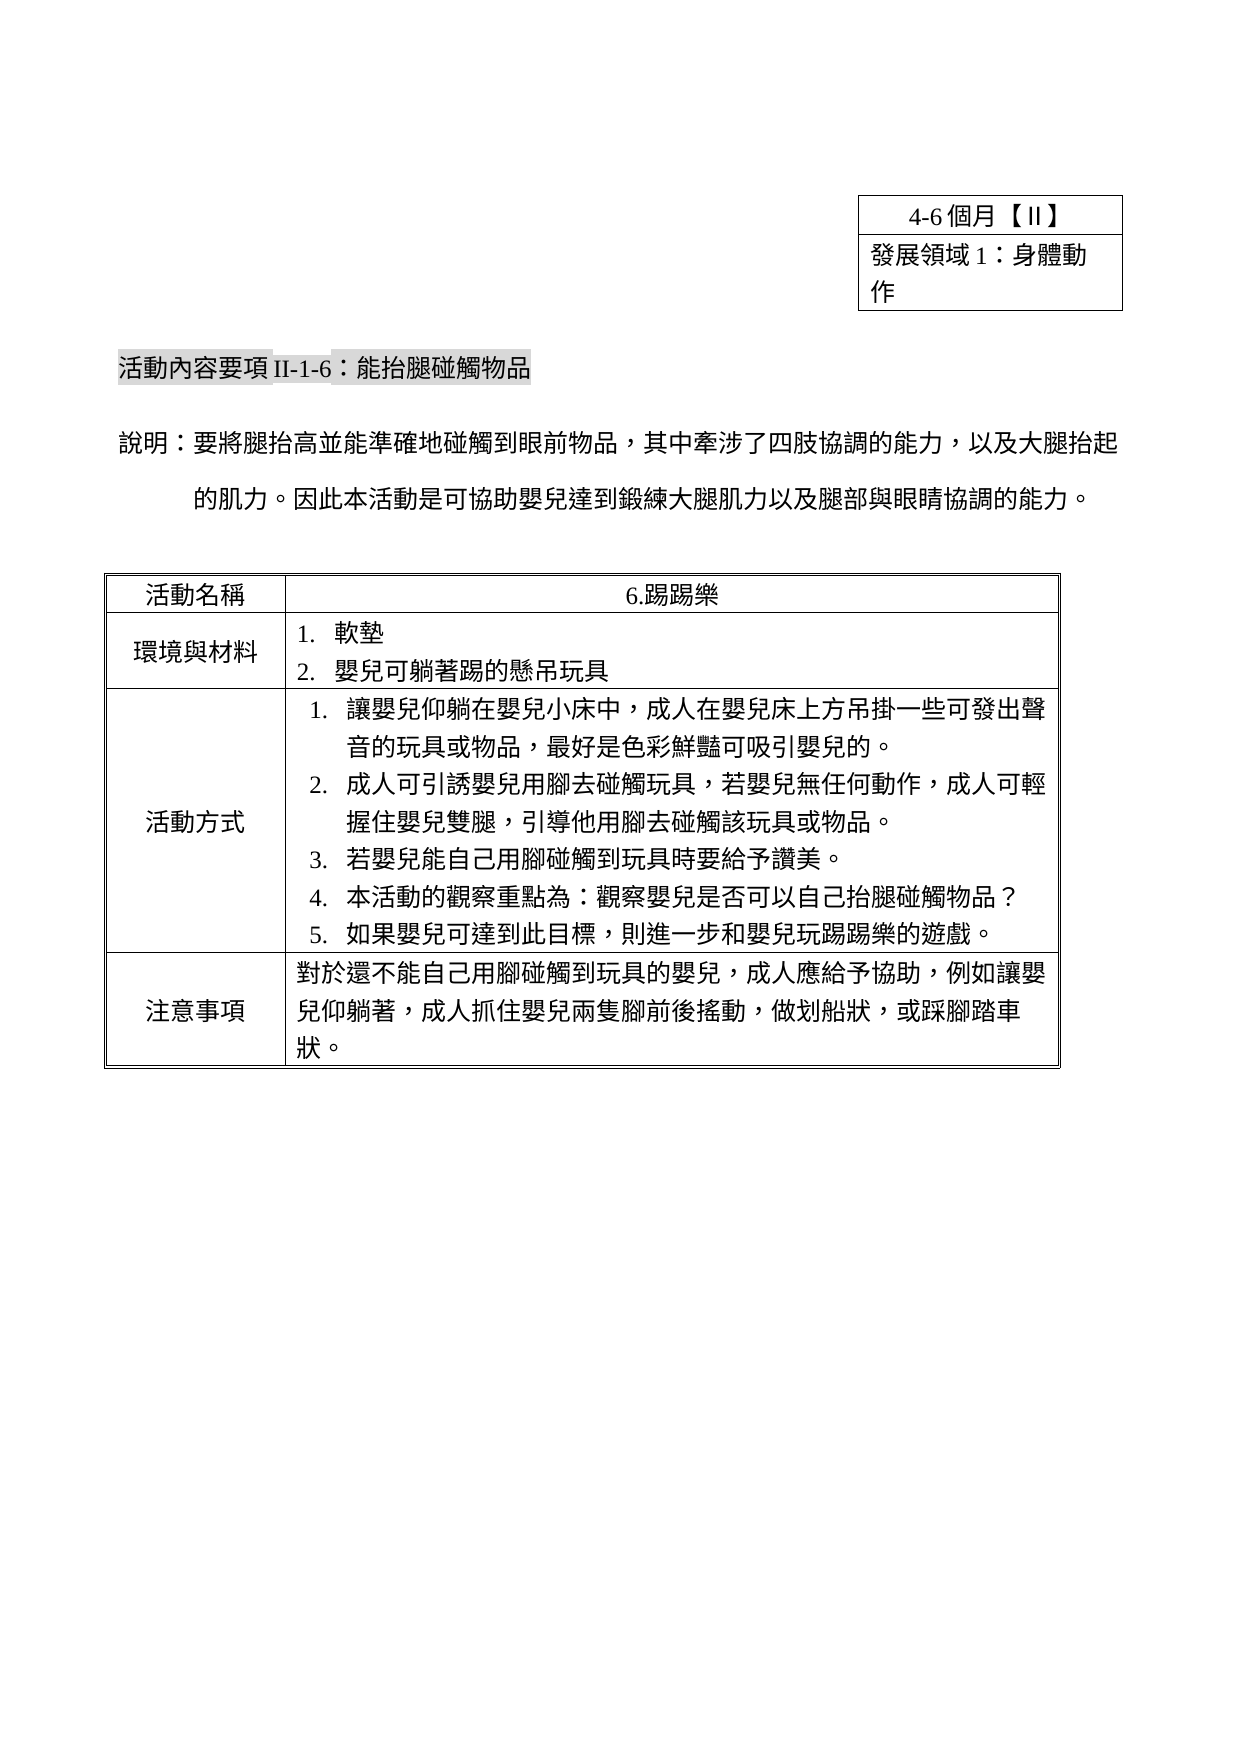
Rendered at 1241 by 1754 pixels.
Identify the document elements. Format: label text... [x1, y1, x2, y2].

table_header 活動名稱 [107, 576, 285, 612]
table_cell 注意事項 [107, 953, 285, 1065]
table_header 6.踢踢樂 [286, 576, 1058, 612]
table_cell 對於還不能自己用腳碰觸到玩具的嬰兒，成人應給予協助，例如讓嬰兒仰躺著，成人抓住嬰兒兩隻腳前後搖動，做划船狀，或踩腳踏車狀。 [286, 953, 1058, 1065]
table_cell 發展領域1：身體動作 [859, 235, 1122, 309]
text 說明：要將腿抬高並能準確地碰觸到眼前物品，其中牽涉了四肢協調的能力，以及大腿抬起的肌力。因此本活動是可協助嬰兒達到鍛練大腿肌力以及腿部與眼睛協調的能力。 [118, 423, 1122, 517]
table_cell 軟墊 嬰兒可躺著踢的懸吊玩具 [286, 613, 1058, 688]
table_cell 環境與材料 [107, 613, 285, 688]
table_cell 活動方式 [107, 689, 285, 952]
table_cell 讓嬰兒仰躺在嬰兒小床中，成人在嬰兒床上方吊掛一些可發出聲音的玩具或物品，最好是色彩鮮豔可吸引嬰兒的。 成人可引誘嬰兒用腳去碰觸玩具，若嬰兒無任何動作，成人可輕握住嬰兒雙腿，引導他用腳去碰觸該玩具或物品。 若嬰兒能自己用腳碰觸到玩具時要給予讚美。 本活動的觀察重點為：觀察嬰兒是否可以自己抬腿碰觸物品？ 如果嬰兒可達到此目標，則進一步和嬰兒玩踢踢樂的遊戲。 [286, 689, 1058, 952]
text 活動內容要項II-1-6：能抬腿碰觸物品 [118, 348, 1122, 386]
table_header 4-6個月【Ⅱ】 [859, 196, 1122, 233]
